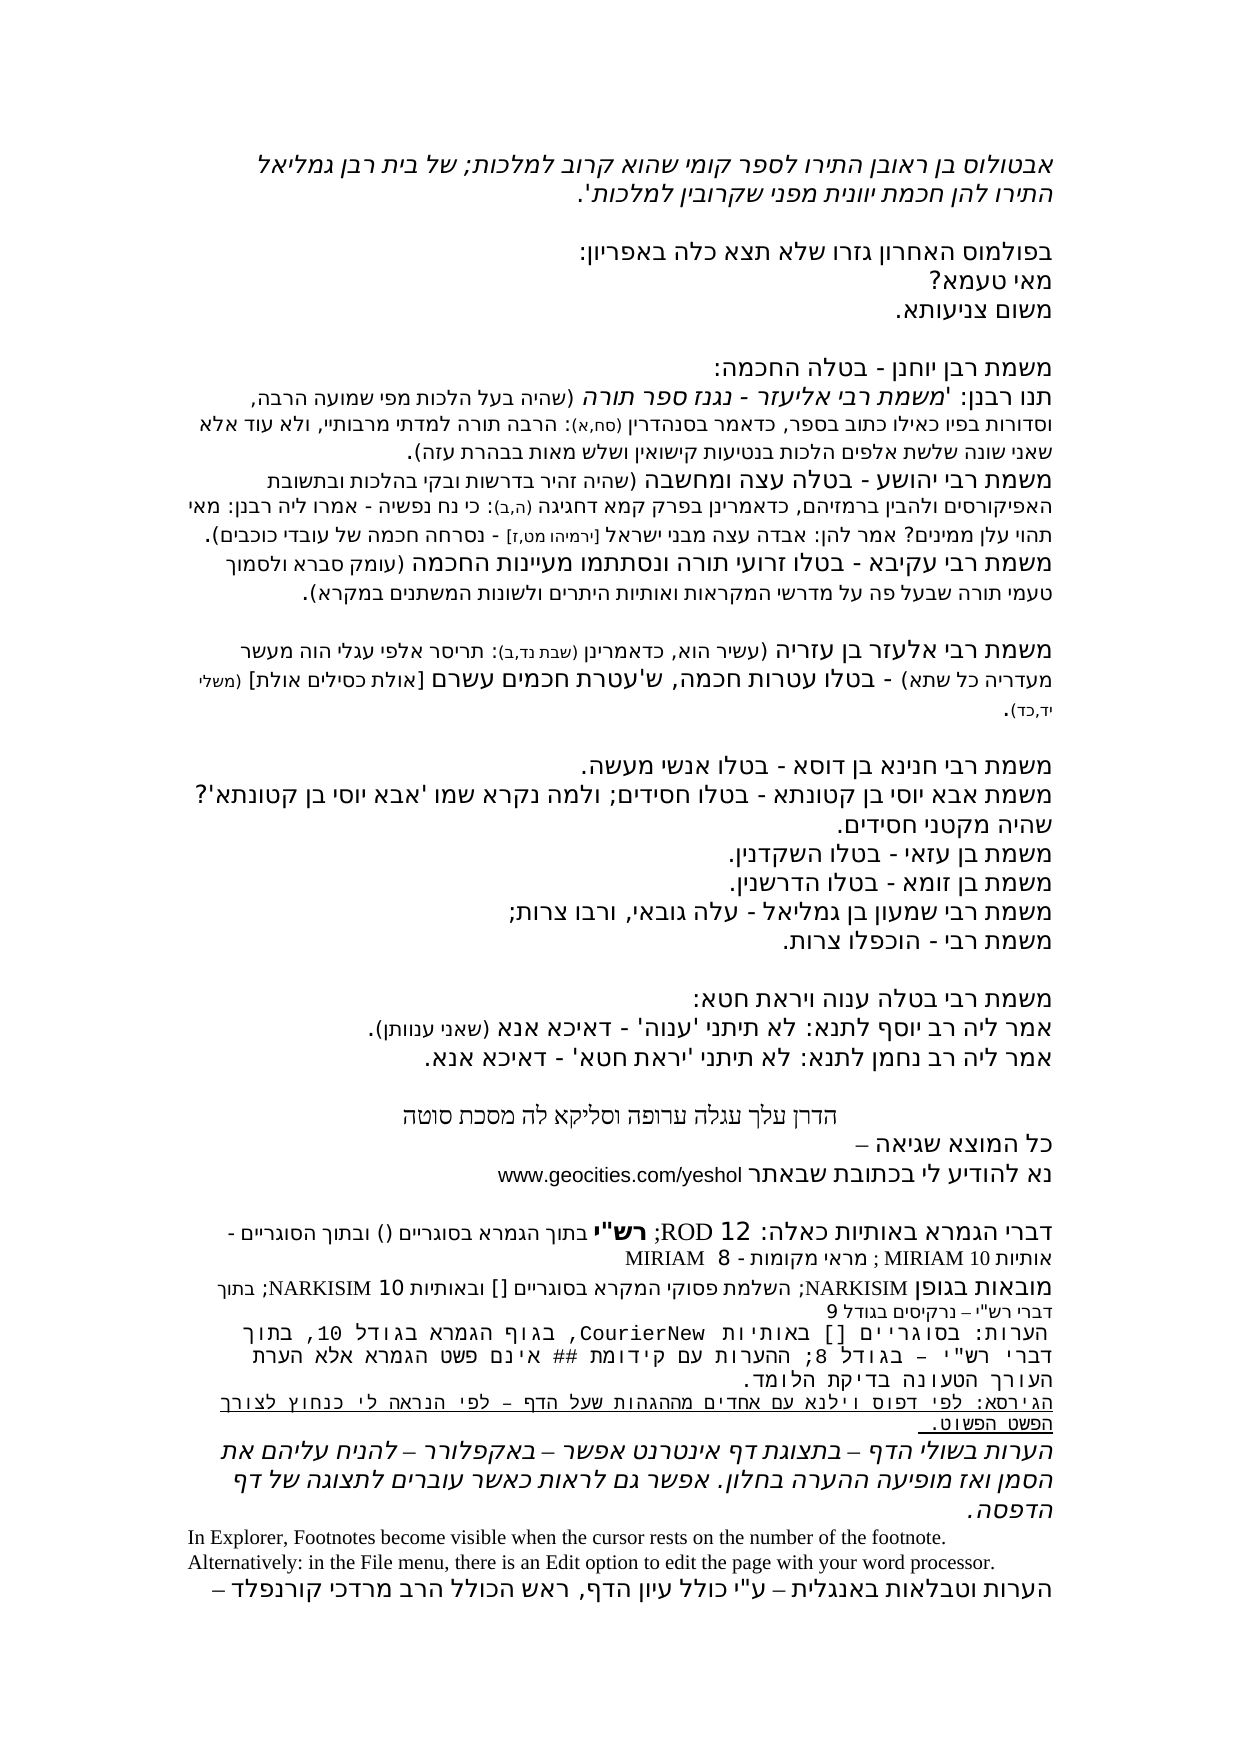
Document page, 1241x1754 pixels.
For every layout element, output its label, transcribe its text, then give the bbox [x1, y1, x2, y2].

text משמת רבי - הוכפלו צרות. [187, 927, 1053, 956]
text משמת רבי שמעון בן גמליאל - עלה גובאי, ורבו צרות; [187, 897, 1053, 927]
text הערות: בסוגריים [] באותיות CourierNew, בגוף הגמרא בגודל 10, בתוך דברי רש"י – בגודל 8; ההערות עם קידומת ## אינם פשט הגמרא אלא הערת העורך הטעונה בדיקת הלומד. [187, 1323, 1053, 1394]
text הדרן עלך עגלה ערופה וסליקא לה מסכת סוטה [187, 1101, 1053, 1129]
text כל המוצא שגיאה – [187, 1129, 1053, 1159]
text בפולמוס האחרון גזרו שלא תצא כלה באפריון: [187, 237, 1053, 266]
text משמת רבן יוחנן - בטלה החכמה: [187, 353, 1053, 383]
text הערות וטבלאות באנגלית – ע"י כולל עיון הדף, ראש הכולל הרב מרדכי קורנפלד – [187, 1574, 1053, 1603]
text משמת רבי אלעזר בן עזריה (עשיר הוא, כדאמרינן (שבת נד,ב): תריסר אלפי עגלי הוה מעשר מעדריה כל שתא) - בטלו עטרות חכמה, ש'עטרת חכמים עשרם [אולת כסילים אולת] (משלי יד,כד). [187, 635, 1053, 723]
text הערות בשולי הדף – בתצוגת דף אינטרנט אפשר – באקפלורר – להניח עליהם את הסמן ואז מופיעה ההערה בחלון. אפשר גם לראות כאשר עוברים לתצוגה של דף הדפסה. [187, 1436, 1053, 1524]
text משמת בן עזאי - בטלו השקדנין. [187, 839, 1053, 868]
text משמת אבא יוסי בן קטונתא - בטלו חסידים; ולמה נקרא שמו 'אבא יוסי בן קטונתא'? שהיה מקטני חסידים. [187, 781, 1053, 839]
text משמת בן זומא - בטלו הדרשנין. [187, 868, 1053, 897]
text מובאות בגופן NARKISIM; השלמת פסוקי המקרא בסוגריים [] ובאותיות 10 NARKISIM; בתוך דברי רש"י – נרקיסים בגודל 9 [187, 1272, 1053, 1323]
text מאי טעמא? [187, 266, 1053, 296]
text משמת רבי עקיבא - בטלו זרועי תורה ונסתתמו מעיינות החכמה (עומק סברא ולסמוך טעמי תורה שבעל פה על מדרשי המקראות ואותיות היתרים ולשונות המשתנים במקרא). [187, 548, 1053, 606]
text אמר ליה רב יוסף לתנא: לא תיתני 'ענוה' - דאיכא אנא (שאני ענוותן). [187, 1014, 1053, 1043]
text תנו רבנן: 'משמת רבי אליעזר - נגנז ספר תורה (שהיה בעל הלכות מפי שמועה הרבה, וסדורות בפיו כאילו כתוב בספר, כדאמר בסנהדרין (סח,א): הרבה תורה למדתי מרבותיי, ולא עוד אלא שאני שונה שלשת אלפים הלכות בנטיעות קישואין ושלש מאות בבהרת עזה). [187, 383, 1053, 465]
text משמת רבי חנינא בן דוסא - בטלו אנשי מעשה. [187, 751, 1053, 781]
text הגירסא: לפי דפוס וילנא עם אחדים מההגהות שעל הדף – לפי הנראה לי כנחוץ לצורך הפשט הפשוט. [187, 1394, 1053, 1436]
text אמר ליה רב נחמן לתנא: לא תיתני 'יראת חטא' - דאיכא אנא. [187, 1043, 1053, 1072]
text אבטולוס בן ראובן התירו לספר קומי שהוא קרוב למלכות; של בית רבן גמליאל התירו להן חכמת יוונית מפני שקרובין למלכות'. [187, 150, 1053, 208]
text משום צניעותא. [187, 296, 1053, 325]
text משמת רבי יהושע - בטלה עצה ומחשבה (שהיה זהיר בדרשות ובקי בהלכות ובתשובת האפיקורסים ולהבין ברמזיהם, כדאמרינן בפרק קמא דחגיגה (ה,ב): כי נח נפשיה - אמרו ליה רבנן: מאי תהוי עלן ממינים? אמר להן: אבדה עצה מבני ישראל [ירמיהו מט,ז] - נסרחה חכמה של עובדי כוכבים). [187, 465, 1053, 548]
text In Explorer, Footnotes become visible when the cursor rests on the number of the footnote. [187, 1524, 1053, 1549]
text משמת רבי בטלה ענוה ויראת חטא: [187, 984, 1053, 1014]
text נא להודיע לי בכתובת שבאתר www.geocities.com/yeshol [187, 1159, 1053, 1188]
text דברי הגמרא באותיות כאלה: 12 ROD; רש"י בתוך הגמרא בסוגריים () ובתוך הסוגריים - אותיות 10 MIRIAM ; מראי מקומות - 8 MIRIAM [187, 1217, 1053, 1272]
text Alternatively: in the File menu, there is an Edit option to edit the page with your word processor. [187, 1549, 1053, 1574]
